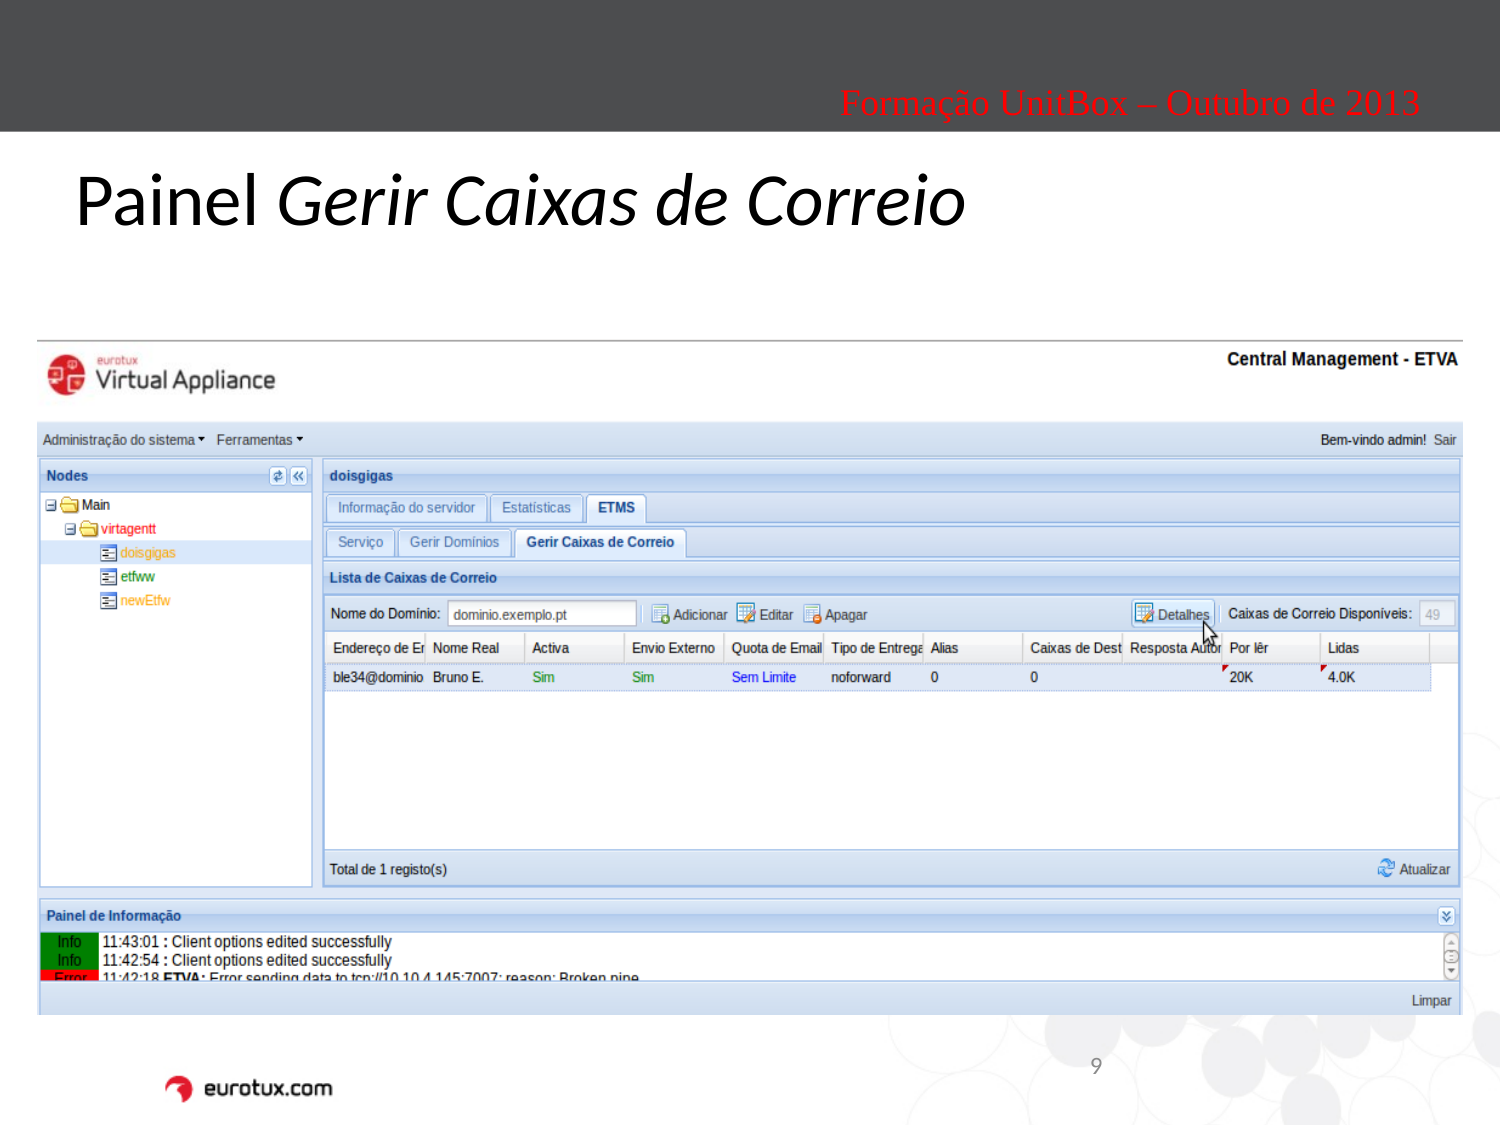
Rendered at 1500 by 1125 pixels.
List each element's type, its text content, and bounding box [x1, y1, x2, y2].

picture [0, 0, 1500, 1125]
title Painel Gerir Caixas de Correio [75, 112, 1425, 301]
